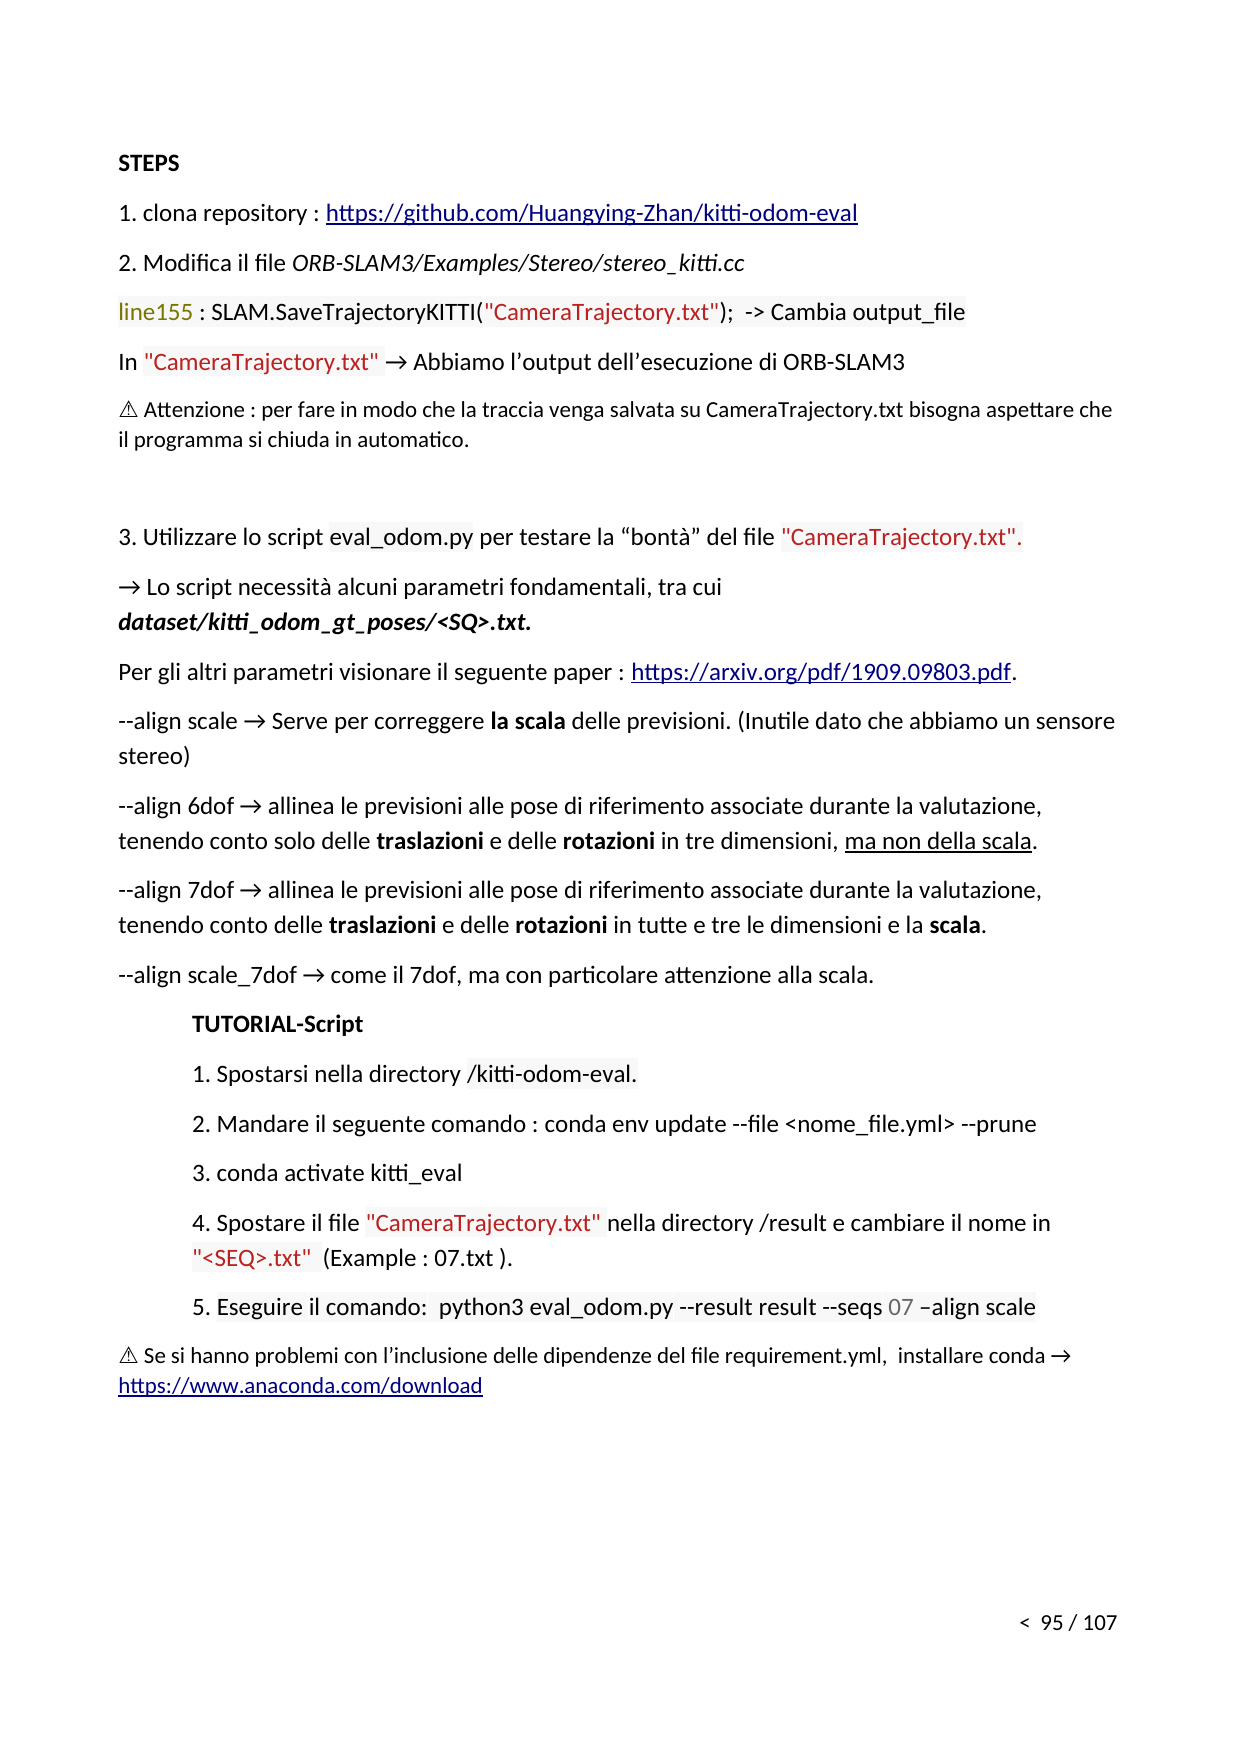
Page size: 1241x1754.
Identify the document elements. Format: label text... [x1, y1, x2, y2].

text → Lo script necessità alcuni parametri fondamentali, tra cui dataset/kitti_odom_gt_poses/<SQ>.txt. [118, 571, 1122, 637]
text In "CameraTrajectory.txt" → Abbiamo l’output dell’esecuzione di ORB-SLAM3 [118, 346, 1122, 376]
text ⚠ Se si hanno problemi con l’inclusione delle dipendenze del file requirement.yml, installare conda → https://www.anaconda.com/download [118, 1341, 1122, 1399]
text 1. Spostarsi nella directory /kitti-odom-eval. [118, 1058, 1122, 1089]
text 2. Modifica il file ORB-SLAM3/Examples/Stereo/stereo_kitti.cc [118, 247, 1122, 277]
text 5. Eseguire il comando: python3 eval_odom.py --result result --seqs 07 –align scale [118, 1292, 1122, 1322]
text --align scale_7dof → come il 7dof, ma con particolare attenzione alla scala. [118, 959, 1122, 989]
text 4. Spostare il file "CameraTrajectory.txt" nella directory /result e cambiare il nome in "<SEQ>.txt" (Example : 07.txt ). [118, 1207, 1122, 1272]
text STEPS [118, 148, 1122, 178]
text 3. conda activate kitti_eval [118, 1157, 1122, 1188]
text ⚠ Attenzione : per fare in modo che la traccia venga salvata su CameraTrajectory.txt bisogna aspettare che il programma si chiuda in automatico. [118, 396, 1122, 453]
text Per gli altri parametri visionare il seguente paper : https://arxiv.org/pdf/1909.09803.pdf. [118, 656, 1122, 686]
text 1. clona repository : https://github.com/Huangying-Zhan/kitti-odom-eval [118, 197, 1122, 228]
text 2. Mandare il seguente comando : conda env update --file <nome_file.yml> --prune [118, 1108, 1122, 1138]
text line155 : SLAM.SaveTrajectoryKITTI("CameraTrajectory.txt"); -> Cambia output_file [118, 296, 1122, 327]
text TUTORIAL-Script [118, 1009, 1122, 1039]
text --align scale → Serve per correggere la scala delle previsioni. (Inutile dato che abbiamo un sensore stereo) [118, 705, 1122, 771]
text --align 7dof → allinea le previsioni alle pose di riferimento associate durante la valutazione, tenendo conto delle traslazioni e delle rotazioni in tutte e tre le dimensioni e la scala. [118, 874, 1122, 940]
text --align 6dof → allinea le previsioni alle pose di riferimento associate durante la valutazione, tenendo conto solo delle traslazioni e delle rotazioni in tre dimensioni, ma non della scala. [118, 790, 1122, 855]
text 3. Utilizzare lo script eval_odom.py per testare la “bontà” del file "CameraTrajectory.txt". [118, 522, 1122, 552]
